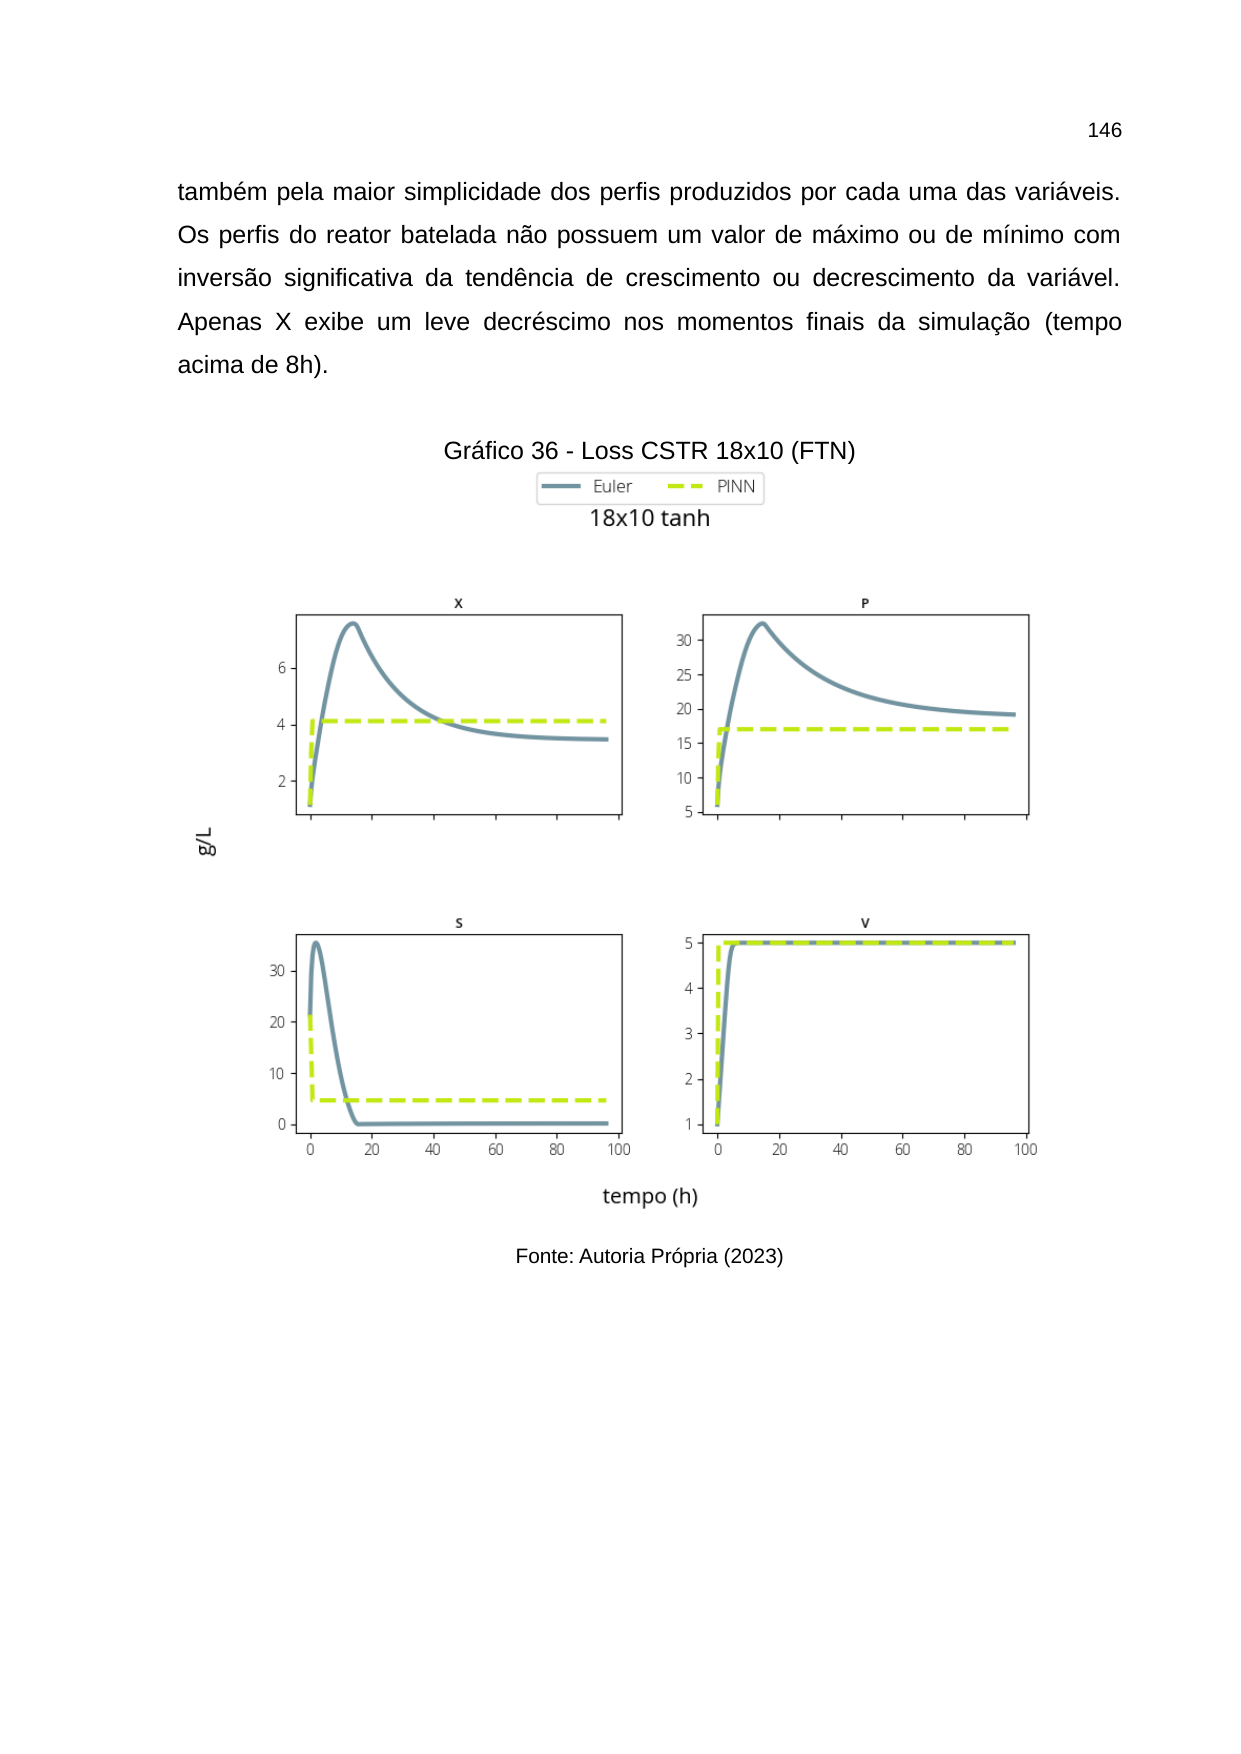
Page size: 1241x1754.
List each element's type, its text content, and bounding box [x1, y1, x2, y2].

text Fonte: Autoria Própria (2023) [177, 1244, 1122, 1268]
text Gráfico 36 - Loss CSTR 18x10 (FTN) [177, 436, 1122, 464]
picture [177, 464, 1123, 1216]
text também pela maior simplicidade dos perfis produzidos por cada uma das variáveis. Os perfis do reator batelada não possuem um valor de máximo ou de mínimo com inversão significativa da tendência de crescimento ou decrescimento da variável. Apenas X exibe um leve decréscimo nos momentos finais da simulação (tempo acima de 8h). [177, 177, 1122, 378]
